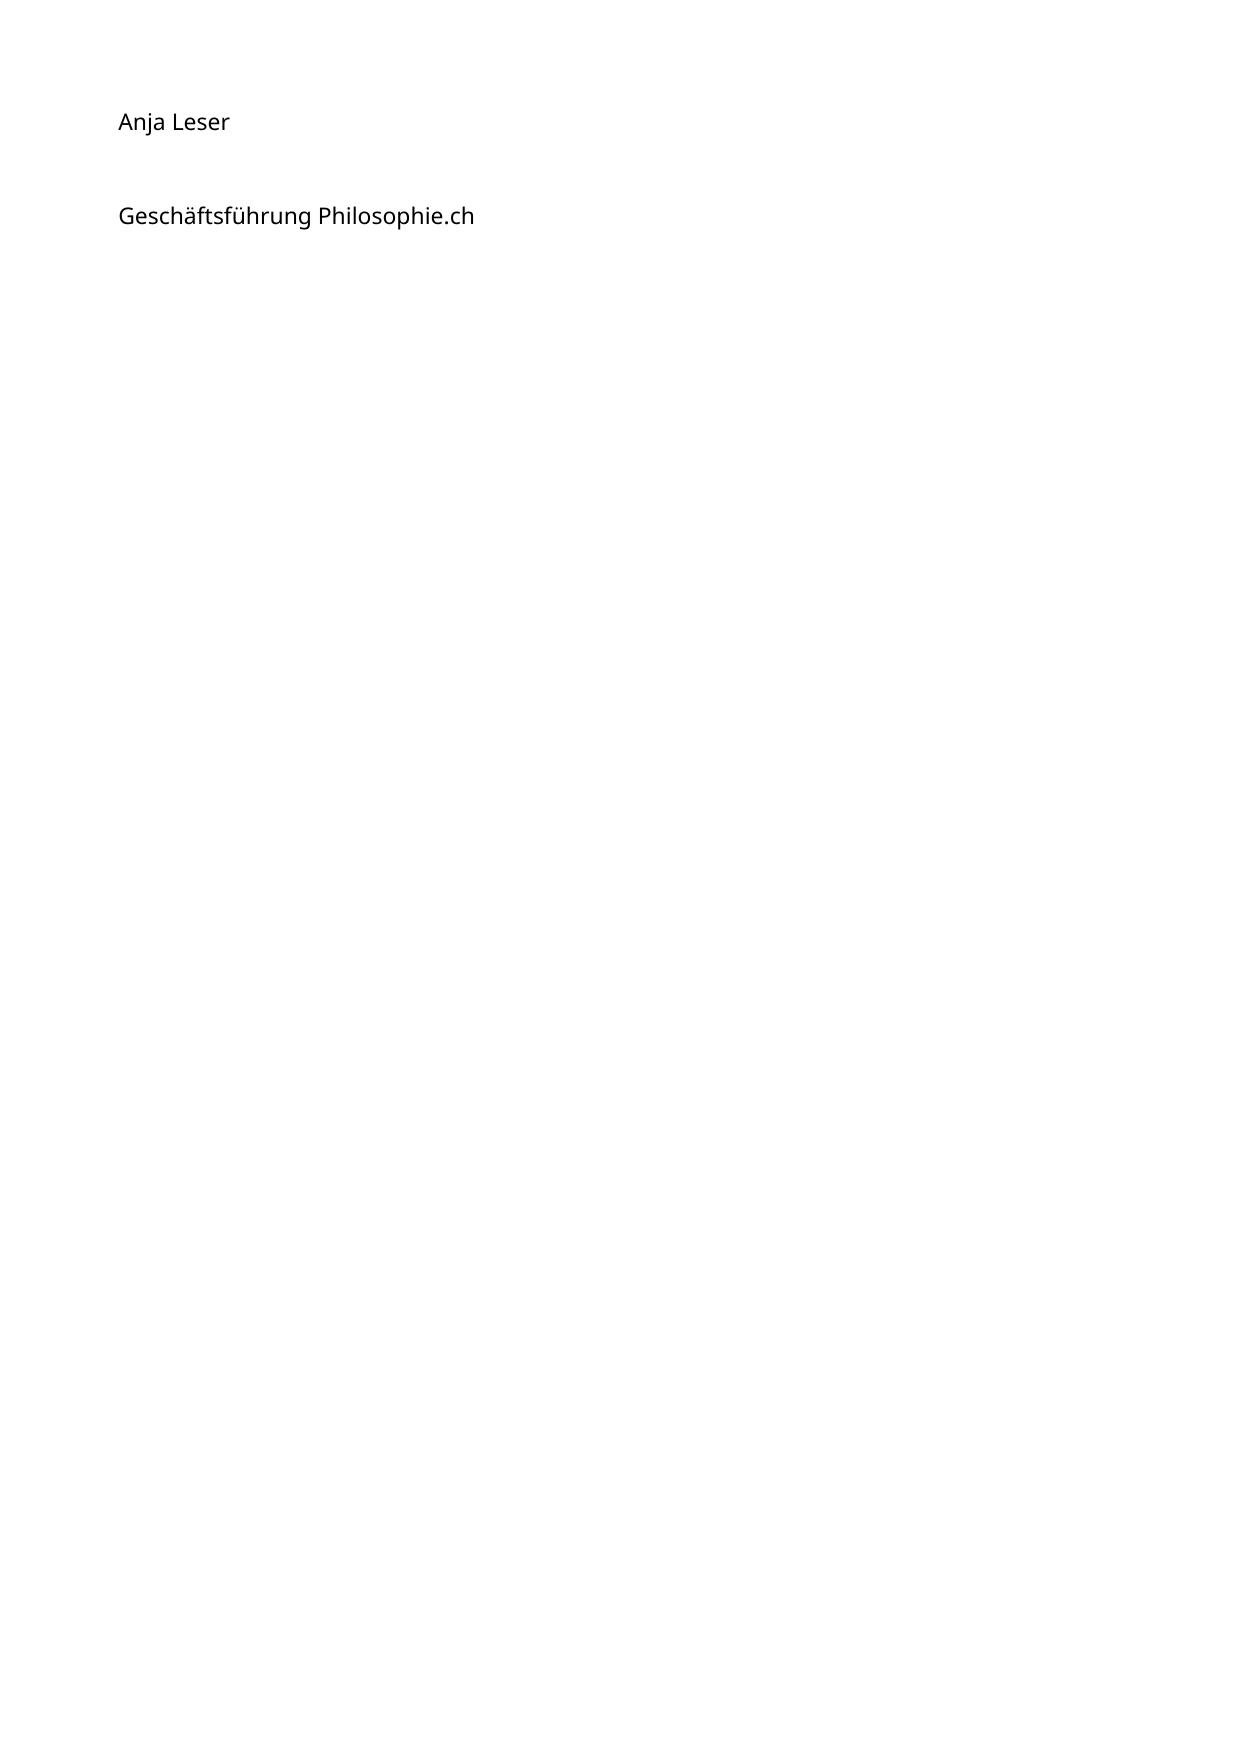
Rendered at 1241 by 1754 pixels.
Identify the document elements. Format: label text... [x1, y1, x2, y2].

text Anja Leser [118, 106, 1122, 137]
text Geschäftsführung Philosophie.ch [118, 200, 1122, 231]
